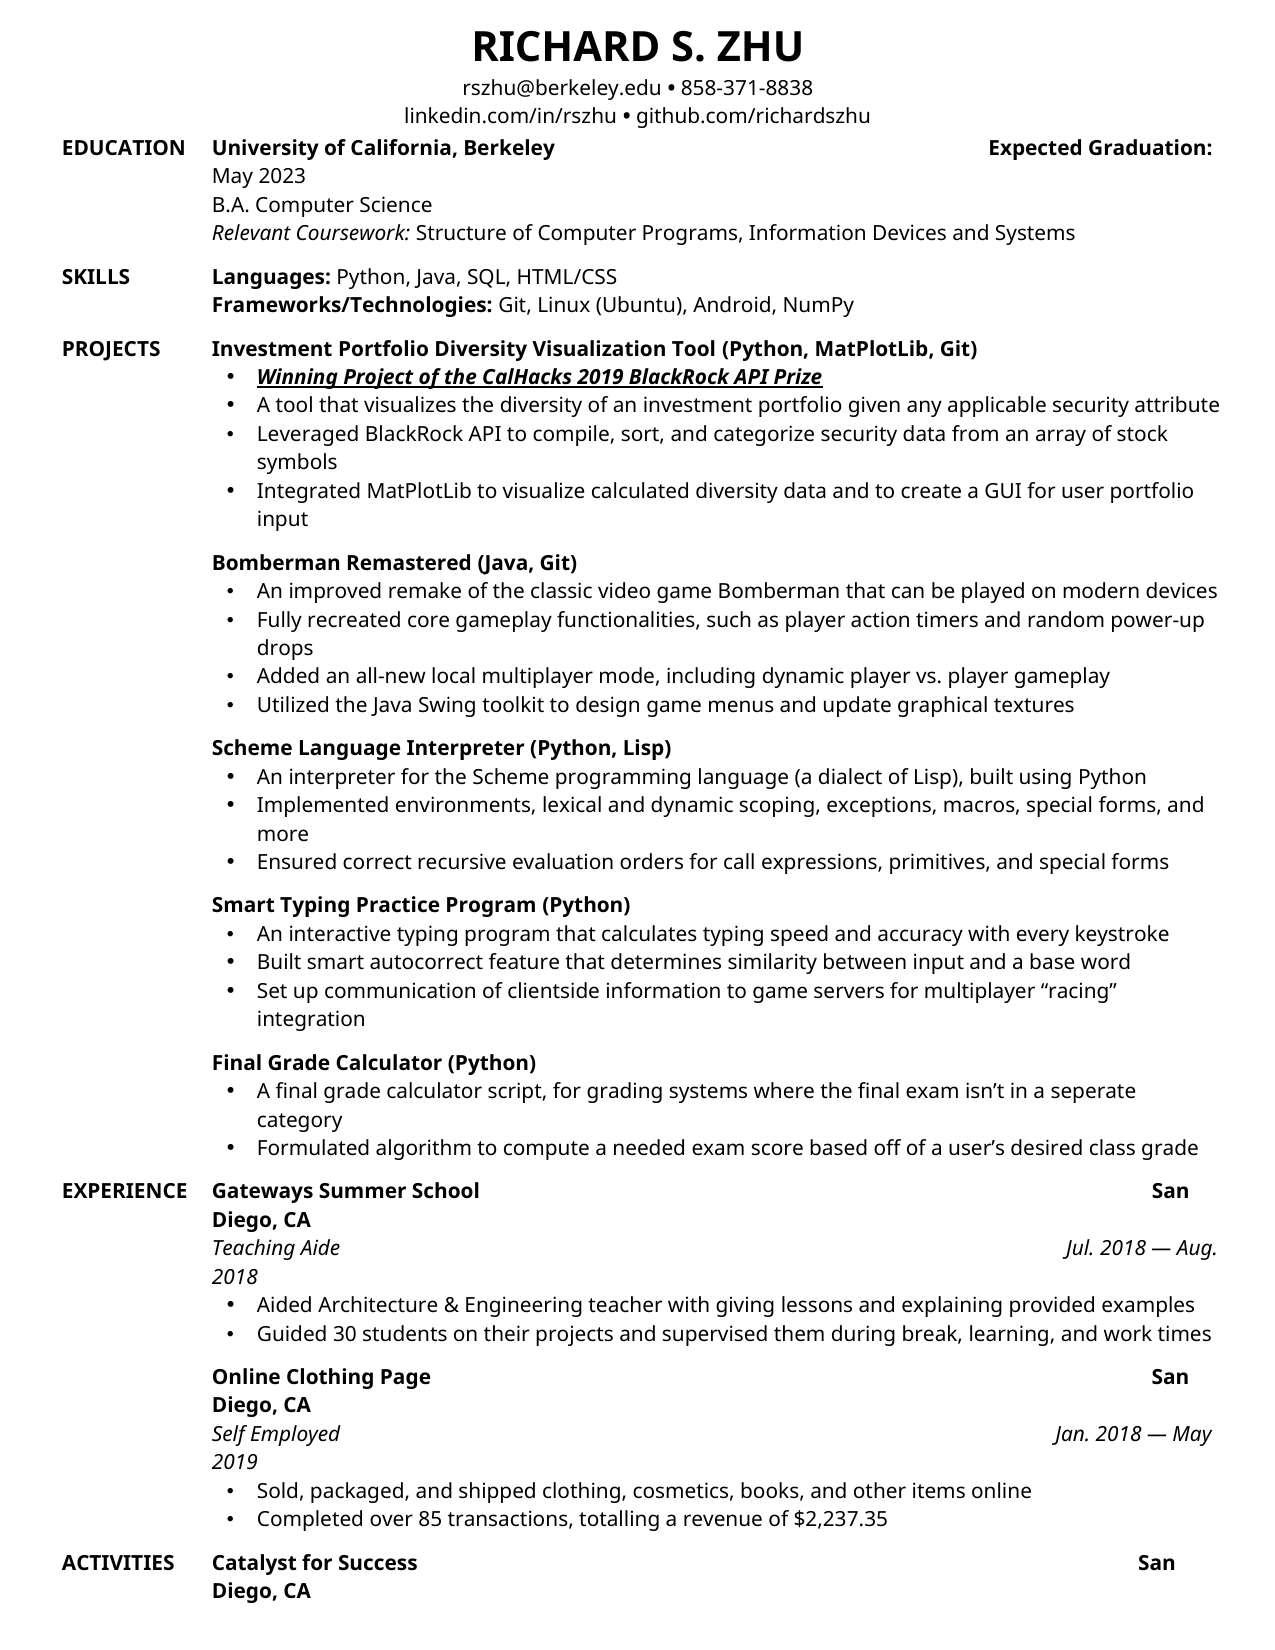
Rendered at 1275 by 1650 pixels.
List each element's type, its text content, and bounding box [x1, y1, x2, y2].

table_cell [51, 888, 201, 1045]
table_cell Final Grade Calculator (Python) A final grade calculator script, for grading systems where the final exam isn’t in a seperate category Formulated algorithm to compute a needed exam score based off of a user’s desired class grade [201, 1045, 1232, 1173]
text RICHARD S. ZHU [75, 16, 1200, 73]
table_cell Catalyst for Success San Diego, CA [201, 1545, 1232, 1631]
table_cell Online Clothing Page San Diego, CA Self Employed Jan. 2018 — May 2019 Sold, packaged, and shipped clothing, cosmetics, books, and other items online Completed over 85 transactions, totalling a revenue of $2,237.35 [201, 1359, 1232, 1545]
table_cell ACTIVITIES [51, 1545, 201, 1631]
table_cell Scheme Language Interpreter (Python, Lisp) An interpreter for the Scheme programming language (a dialect of Lisp), built using Python Implemented environments, lexical and dynamic scoping, exceptions, macros, special forms, and more Ensured correct recursive evaluation orders for call expressions, primitives, and special forms [201, 730, 1232, 888]
table_header EDUCATION [51, 130, 201, 259]
table_cell Gateways Summer School San Diego, CA Teaching Aide Jul. 2018 — Aug. 2018 Aided Architecture & Engineering teacher with giving lessons and explaining provided examples Guided 30 students on their projects and supervised them during break, learning, and work times [201, 1174, 1232, 1359]
table_cell Investment Portfolio Diversity Visualization Tool (Python, MatPlotLib, Git) Winning Project of the CalHacks 2019 BlackRock API Prize A tool that visualizes the diversity of an investment portfolio given any applicable security attribute Leveraged BlackRock API to compile, sort, and categorize security data from an array of stock symbols Integrated MatPlotLib to visualize calculated diversity data and to create a GUI for user portfolio input [201, 331, 1232, 545]
table_cell EXPERIENCE [51, 1174, 201, 1359]
table_cell [51, 730, 201, 888]
table_cell PROJECTS [51, 331, 201, 545]
table_cell Smart Typing Practice Program (Python) An interactive typing program that calculates typing speed and accuracy with every keystroke Built smart autocorrect feature that determines similarity between input and a base word Set up communication of clientside information to game servers for multiplayer “racing” integration [201, 888, 1232, 1045]
text rszhu@berkeley.edu • 858-371-8838 [75, 73, 1200, 102]
table_cell [51, 545, 201, 730]
table_header University of California, Berkeley Expected Graduation: May 2023 B.A. Computer Science Relevant Coursework: Structure of Computer Programs, Information Devices and Systems [201, 130, 1232, 259]
table_cell SKILLS [51, 259, 201, 331]
table_cell Languages: Python, Java, SQL, HTML/CSS Frameworks/Technologies: Git, Linux (Ubuntu), Android, NumPy [201, 259, 1232, 331]
table_cell [51, 1359, 201, 1545]
table_cell [51, 1045, 201, 1173]
table_cell Bomberman Remastered (Java, Git) An improved remake of the classic video game Bomberman that can be played on modern devices Fully recreated core gameplay functionalities, such as player action timers and random power-up drops Added an all-new local multiplayer mode, including dynamic player vs. player gameplay Utilized the Java Swing toolkit to design game menus and update graphical textures [201, 545, 1232, 730]
text linkedin.com/in/rszhu • github.com/richardszhu [0, 102, 1275, 130]
